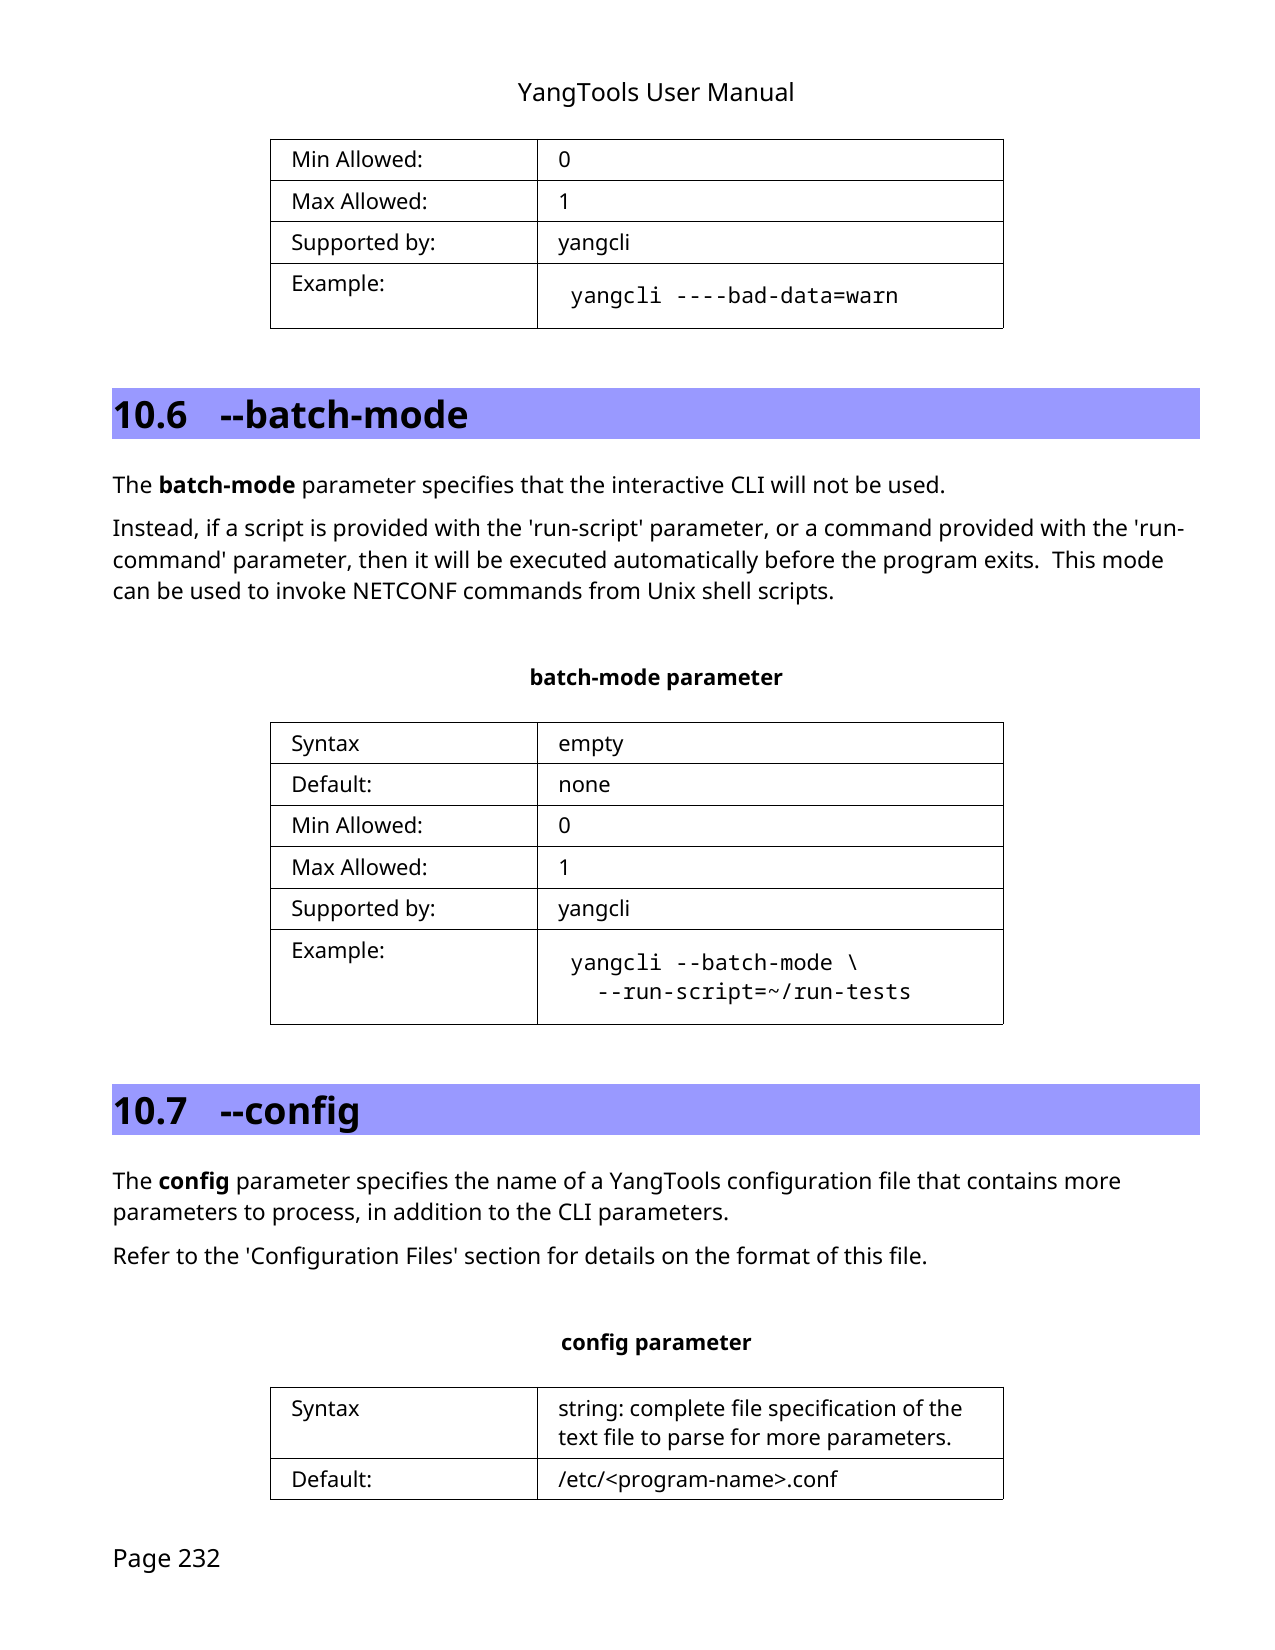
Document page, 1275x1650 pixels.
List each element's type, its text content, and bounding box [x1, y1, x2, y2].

table_header Syntax [271, 1388, 537, 1458]
table_cell Example: [271, 264, 537, 328]
table_cell Default: [271, 1459, 537, 1499]
table_cell 1 [538, 181, 1003, 221]
subtitle config parameter [127, 1327, 1185, 1357]
table_cell yangcli --batch-mode \ --run-script=~/run-tests [538, 930, 1003, 1024]
text Instead, if a script is provided with the 'run-script' parameter, or a command provided with the 'run-command' parameter, then it will be executed automatically before the program exits. This mode can be used to invoke NETCONF commands from Unix shell scripts. [112, 512, 1200, 606]
table_header empty [538, 723, 1003, 763]
table_cell Example: [271, 930, 537, 1024]
table_cell 0 [538, 806, 1003, 846]
table_header Syntax [271, 723, 537, 763]
table_cell Min Allowed: [271, 140, 537, 180]
table_cell Default: [271, 764, 537, 805]
table_cell 0 [538, 140, 1003, 180]
text The config parameter specifies the name of a YangTools configuration file that contains more parameters to process, in addition to the CLI parameters. [112, 1164, 1200, 1227]
table_cell 1 [538, 847, 1003, 887]
table_cell yangcli [538, 222, 1003, 263]
table_cell Supported by: [271, 889, 537, 929]
table_cell Min Allowed: [271, 806, 537, 846]
table_header string: complete file specification of the text file to parse for more parameters. [538, 1388, 1003, 1458]
table_cell yangcli ----bad-data=warn [538, 264, 1003, 328]
table_cell yangcli [538, 889, 1003, 929]
table_cell none [538, 764, 1003, 805]
table_cell Supported by: [271, 222, 537, 263]
text The batch-mode parameter specifies that the interactive CLI will not be used. [112, 469, 1200, 500]
subtitle --batch-mode [112, 388, 1200, 439]
subtitle --config [112, 1084, 1200, 1135]
subtitle batch-mode parameter [127, 662, 1185, 692]
table_cell Max Allowed: [271, 181, 537, 221]
text Refer to the 'Configuration Files' section for details on the format of this file. [112, 1239, 1200, 1271]
table_cell /etc/<program-name>.conf [538, 1459, 1003, 1499]
table_cell Max Allowed: [271, 847, 537, 887]
